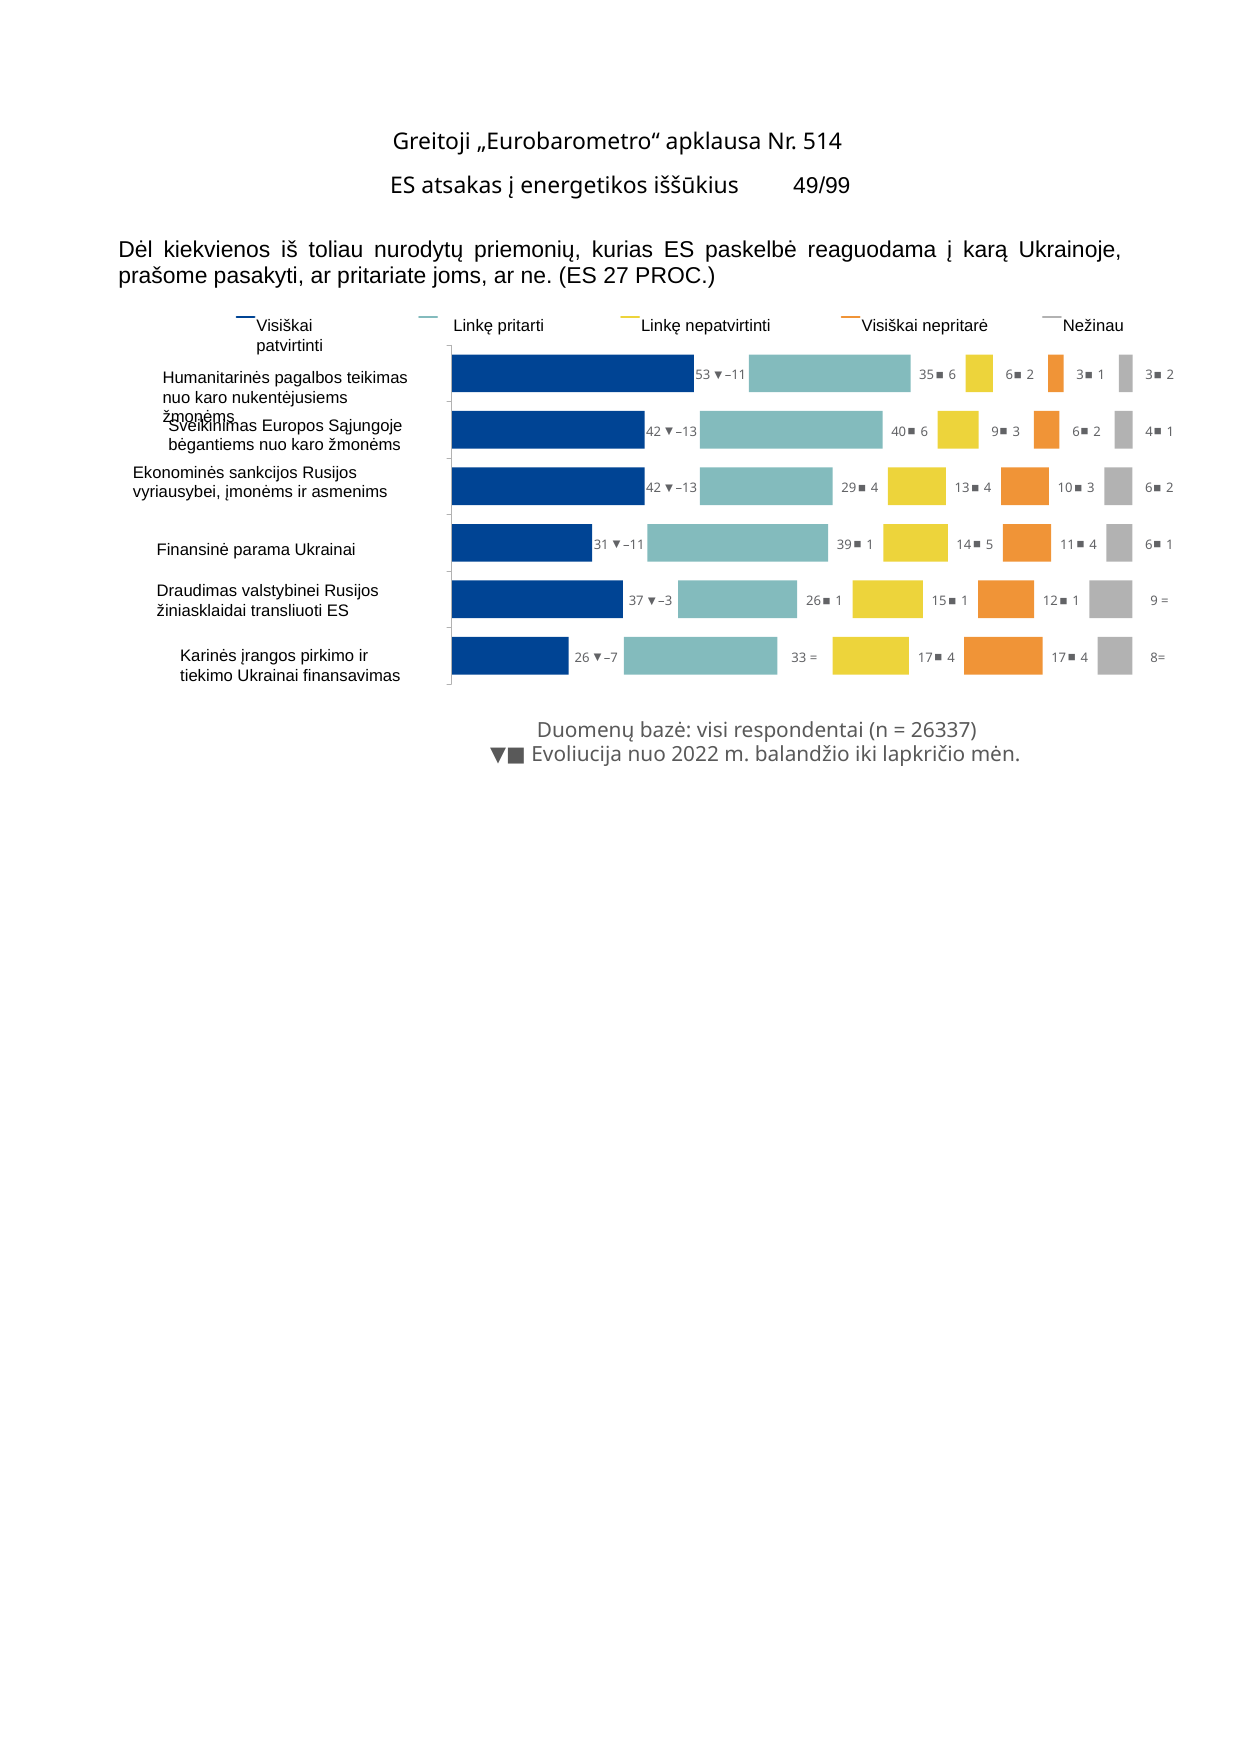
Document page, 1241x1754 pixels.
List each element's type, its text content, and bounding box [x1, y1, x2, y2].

text Dėl kiekvienos iš toliau nurodytų priemonių, kurias ES paskelbė reaguodama į karą Ukrainoje, prašome pasakyti, ar pritariate joms, ar ne. (ES 27 PROC.) [118, 236, 1122, 289]
